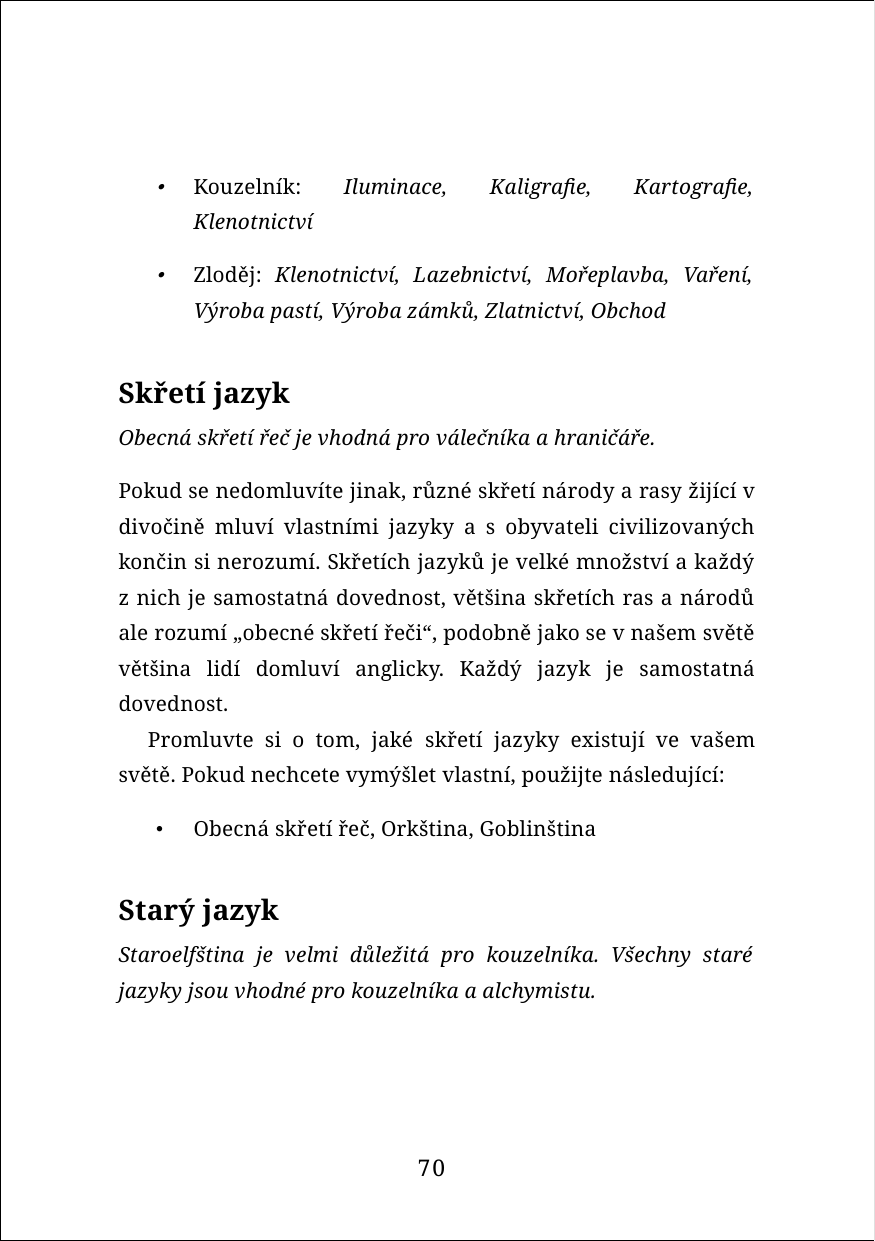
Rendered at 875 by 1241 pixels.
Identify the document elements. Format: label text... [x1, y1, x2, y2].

text Obecná skřetí řeč je vhodná pro válečníka a hraničáře. [118, 423, 756, 451]
subtitle Skřetí jazyk [118, 373, 756, 411]
text Staroelfština je velmi důležitá pro kouzelníka. Všechny staré jazyky jsou vhodné pro kouzelníka a alchymistu. [118, 941, 756, 1004]
list Kouzelník: Iluminace, Kaligrafie, Kartografie, Klenotnictví [156, 172, 756, 236]
list Zloděj: Klenotnictví, Lazebnictví, Mořeplavba, Vaření, Výroba pastí, Výroba zámků, Zlatnictví, Obchod [156, 261, 756, 324]
list Obecná skřetí řeč, Orkština, Goblinština [156, 814, 756, 842]
subtitle Starý jazyk [118, 891, 756, 929]
text Pokud se nedomluvíte jinak, různé skřetí národy a rasy žijící v divočině mluví vlastními jazyky a s obyvateli civilizovaných končin si nerozumí. Skřetích jazyků je velké množství a každý z nich je samostatná dovednost, většina skřetích ras a národů ale rozumí „obecné skřetí řeči“, podobně jako se v našem světě většina lidí domluví anglicky. Každý jazyk je samostatná dovednost. Promluvte si o tom, jaké skřetí jazyky existují ve vašem světě. Pokud nechcete vymýšlet vlastní, použijte následující: [118, 476, 756, 789]
